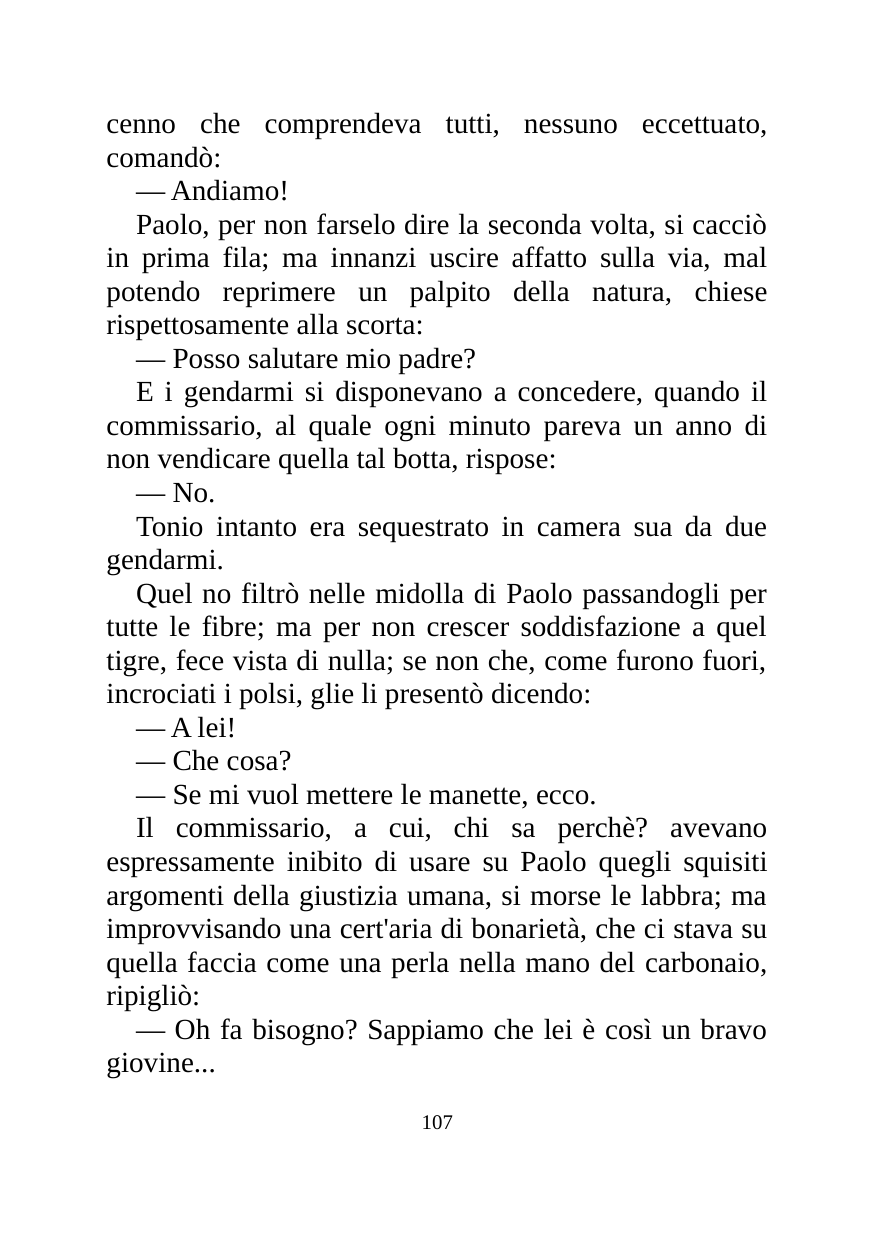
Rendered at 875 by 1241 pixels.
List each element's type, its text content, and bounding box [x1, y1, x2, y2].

text Quel no filtrò nelle midolla di Paolo passandogli per tutte le fibre; ma per non crescer soddisfazione a quel tigre, fece vista di nulla; se non che, come furono fuori, incrociati i polsi, glie li presentò dicendo: [106, 576, 768, 710]
text — No. [106, 475, 768, 509]
text — Che cosa? [106, 743, 768, 777]
text Il commissario, a cui, chi sa perchè? avevano espressamente inibito di usare su Paolo quegli squisiti argomenti della giustizia umana, si morse le labbra; ma improvvisando una cert'aria di bonarietà, che ci stava su quella faccia come una perla nella mano del carbonaio, ripigliò: [106, 811, 768, 1012]
text Paolo, per non farselo dire la seconda volta, si cacciò in prima fila; ma innanzi uscire affatto sulla via, mal potendo reprimere un palpito della natura, chiese rispettosamente alla scorta: [106, 207, 768, 341]
text cenno che comprendeva tutti, nessuno eccettuato, comandò: [106, 106, 768, 173]
text — Oh fa bisogno? Sappiamo che lei è così un bravo giovine... [106, 1012, 768, 1079]
text Tonio intanto era sequestrato in camera sua da due gendarmi. [106, 509, 768, 576]
text — Se mi vuol mettere le manette, ecco. [106, 777, 768, 811]
text — A lei! [106, 710, 768, 743]
text — Posso salutare mio padre? [106, 341, 768, 374]
text E i gendarmi si disponevano a concedere, quando il commissario, al quale ogni minuto pareva un anno di non vendicare quella tal botta, rispose: [106, 374, 768, 475]
text — Andiamo! [106, 173, 768, 207]
